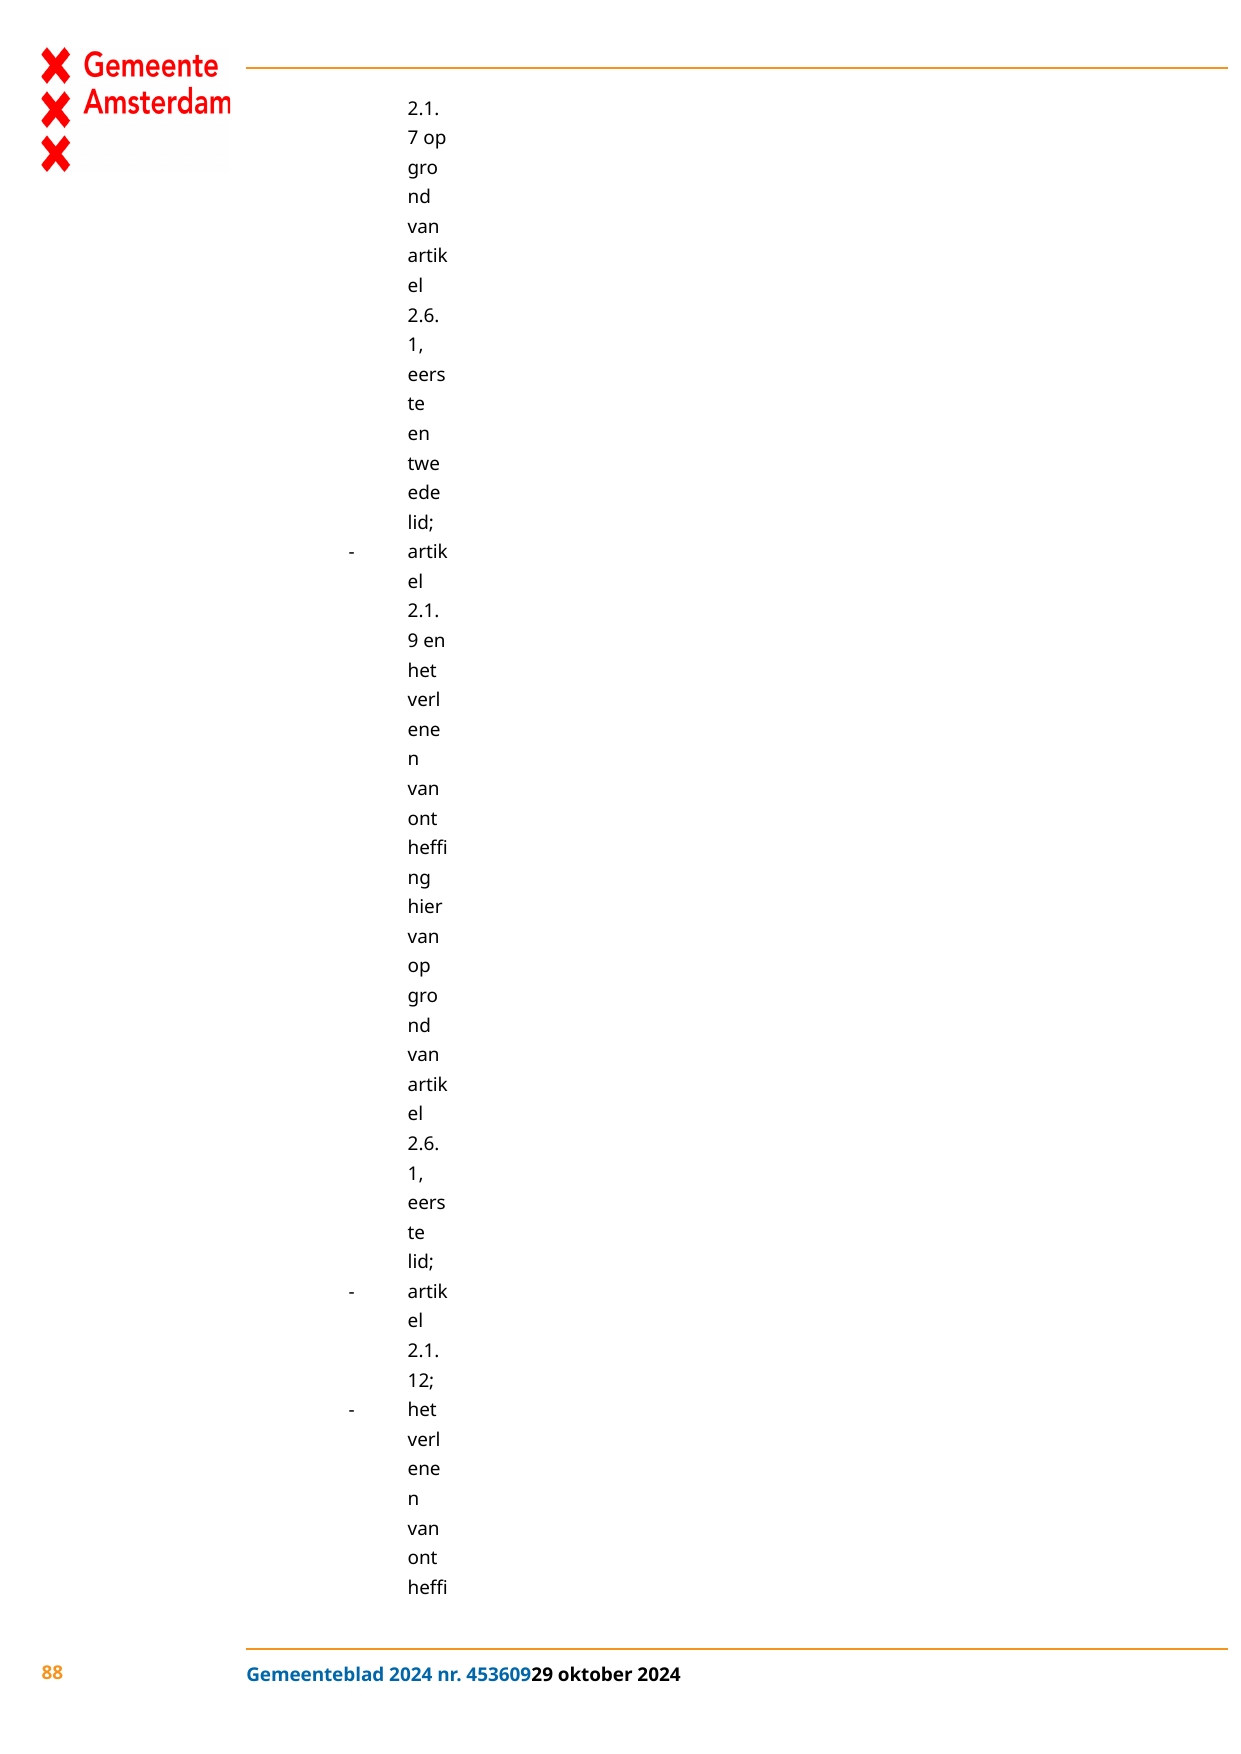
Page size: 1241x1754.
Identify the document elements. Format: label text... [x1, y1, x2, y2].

table_cell [650, 95, 750, 1600]
table_cell [449, 95, 549, 1600]
table_cell [951, 95, 1152, 1600]
table_cell 2.1.7 op grond van artikel 2.6.1, eerste en tweede lid; artikel 2.1.9 en het verlenen van ontheffing hiervan op grond van artikel 2.6.1, eerste lid; artikel 2.1.12; het verlenen van ontheffi [348, 95, 449, 1600]
table_cell [248, 95, 348, 1600]
table_cell [549, 95, 649, 1600]
table_cell [750, 95, 850, 1600]
table_cell [850, 95, 951, 1600]
picture [41, 47, 231, 172]
